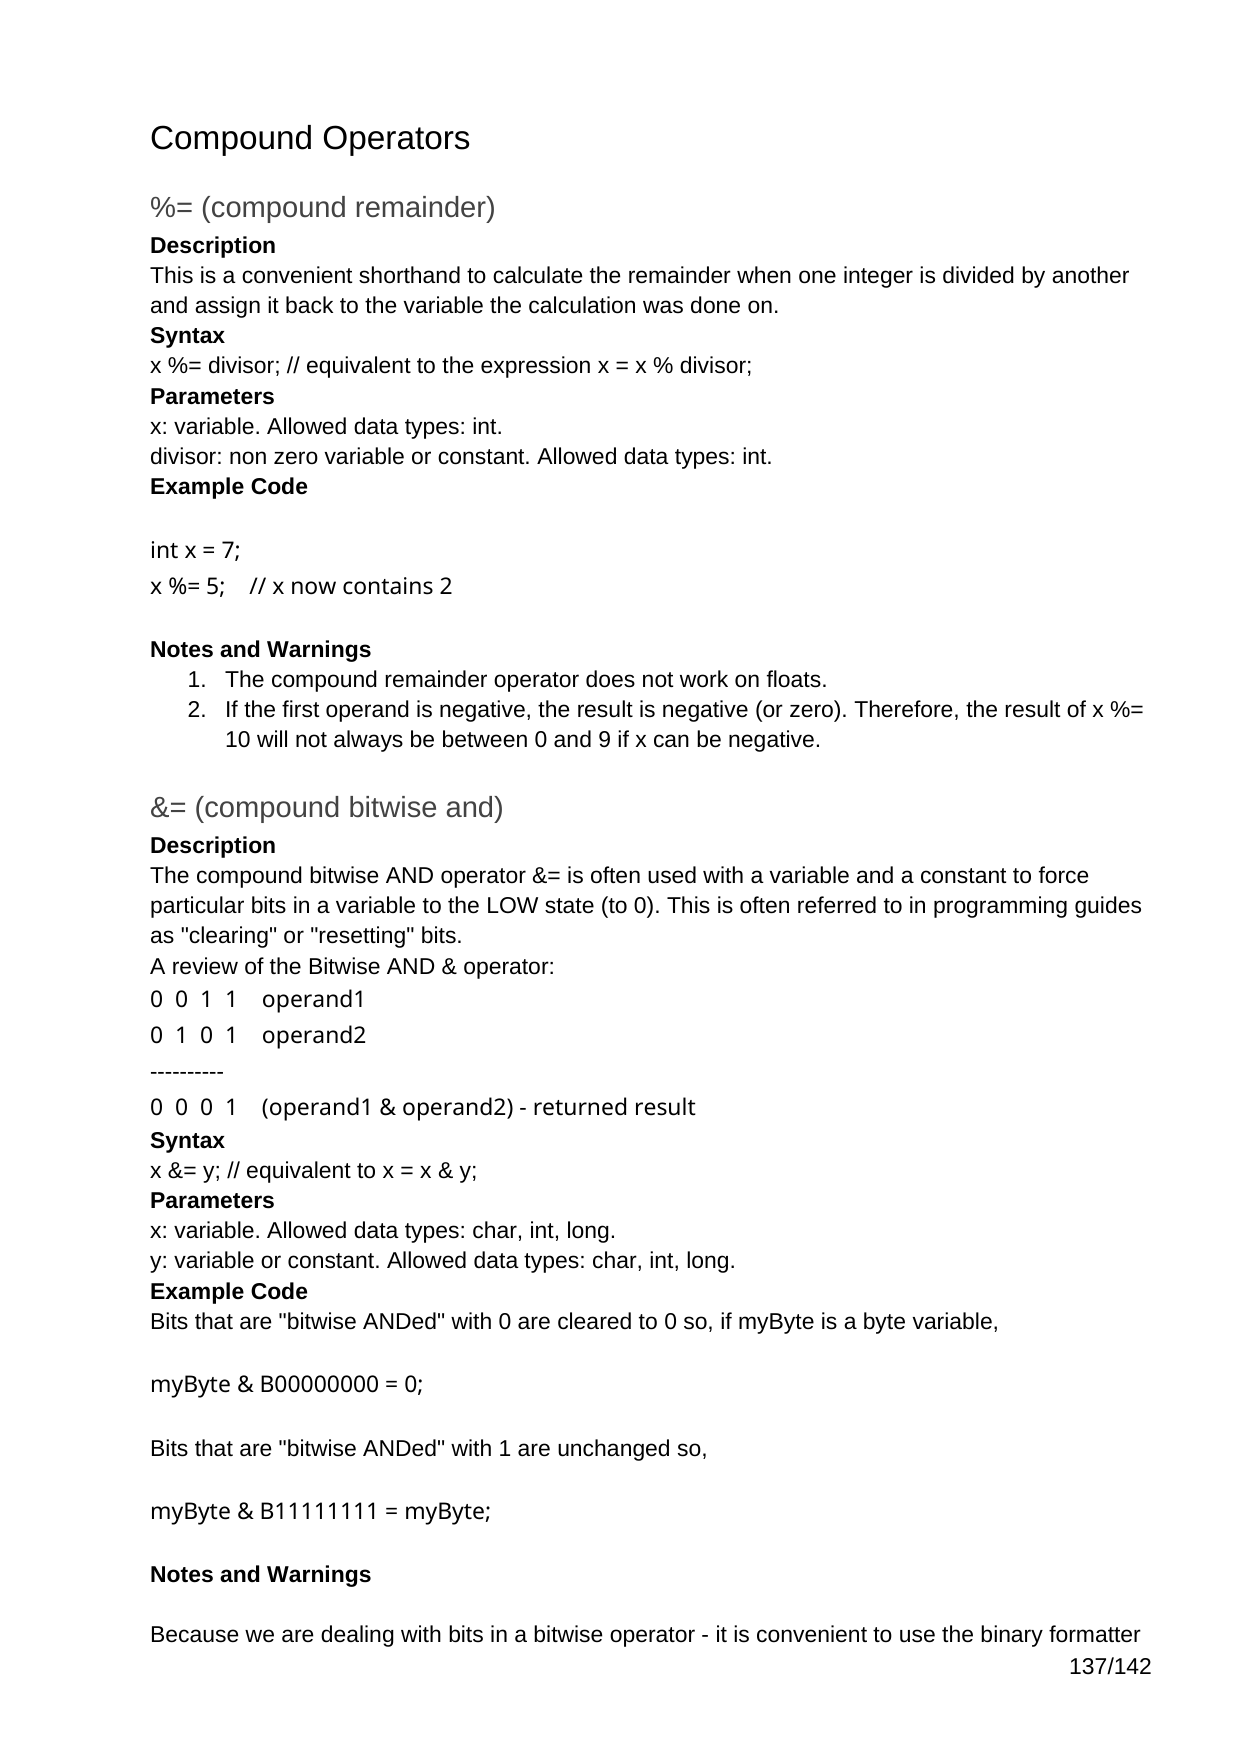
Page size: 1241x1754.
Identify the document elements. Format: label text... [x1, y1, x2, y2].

text myByte & B00000000 = 0; [150, 1368, 1152, 1399]
text The compound bitwise AND operator &= is often used with a variable and a constant to force particular bits in a variable to the LOW state (to 0). This is often referred to in programming guides as "clearing" or "resetting" bits. [150, 862, 1152, 949]
text Parameters [150, 1187, 1152, 1213]
text Bits that are "bitwise ANDed" with 1 are unchanged so, [150, 1434, 1152, 1461]
text This is a convenient shorthand to calculate the remainder when one integer is divided by another and assign it back to the variable the calculation was done on. [150, 262, 1152, 318]
text x %= 5; // x now contains 2 [150, 570, 1152, 601]
subtitle Compound Operators [150, 118, 1152, 156]
text Example Code [150, 1278, 1152, 1304]
text Notes and Warnings [150, 636, 1152, 662]
text Notes and Warnings [150, 1561, 1152, 1587]
text Description [150, 832, 1152, 858]
text x: variable. Allowed data types: int. [150, 413, 1152, 439]
text Syntax [150, 322, 1152, 349]
text x: variable. Allowed data types: char, int, long. [150, 1217, 1152, 1244]
text int x = 7; [150, 534, 1152, 565]
text A review of the Bitwise AND & operator: [150, 953, 1152, 979]
text myByte & B11111111 = myByte; [150, 1495, 1152, 1526]
text ---------- [150, 1055, 1152, 1086]
text Parameters [150, 383, 1152, 409]
text Description [150, 232, 1152, 258]
list If the first operand is negative, the result is negative (or zero). Therefore, the result of x %= 10 will not always be between 0 and 9 if x can be negative. [187, 696, 1152, 753]
text Because we are dealing with bits in a bitwise operator - it is convenient to use the binary formatter [150, 1621, 1152, 1648]
text Syntax [150, 1127, 1152, 1153]
text x &= y; // equivalent to x = x & y; [150, 1157, 1152, 1183]
subtitle &= (compound bitwise and) [150, 790, 1152, 823]
text Example Code [150, 473, 1152, 500]
text 0 0 1 1 operand1 [150, 983, 1152, 1014]
list The compound remainder operator does not work on floats. [187, 666, 1152, 692]
text 0 0 0 1 (operand1 & operand2) - returned result [150, 1091, 1152, 1122]
text 0 1 0 1 operand2 [150, 1019, 1152, 1050]
text x %= divisor; // equivalent to the expression x = x % divisor; [150, 352, 1152, 379]
text Bits that are "bitwise ANDed" with 0 are cleared to 0 so, if myByte is a byte variable, [150, 1308, 1152, 1334]
text y: variable or constant. Allowed data types: char, int, long. [150, 1247, 1152, 1274]
text divisor: non zero variable or constant. Allowed data types: int. [150, 443, 1152, 469]
subtitle %= (compound remainder) [150, 190, 1152, 223]
